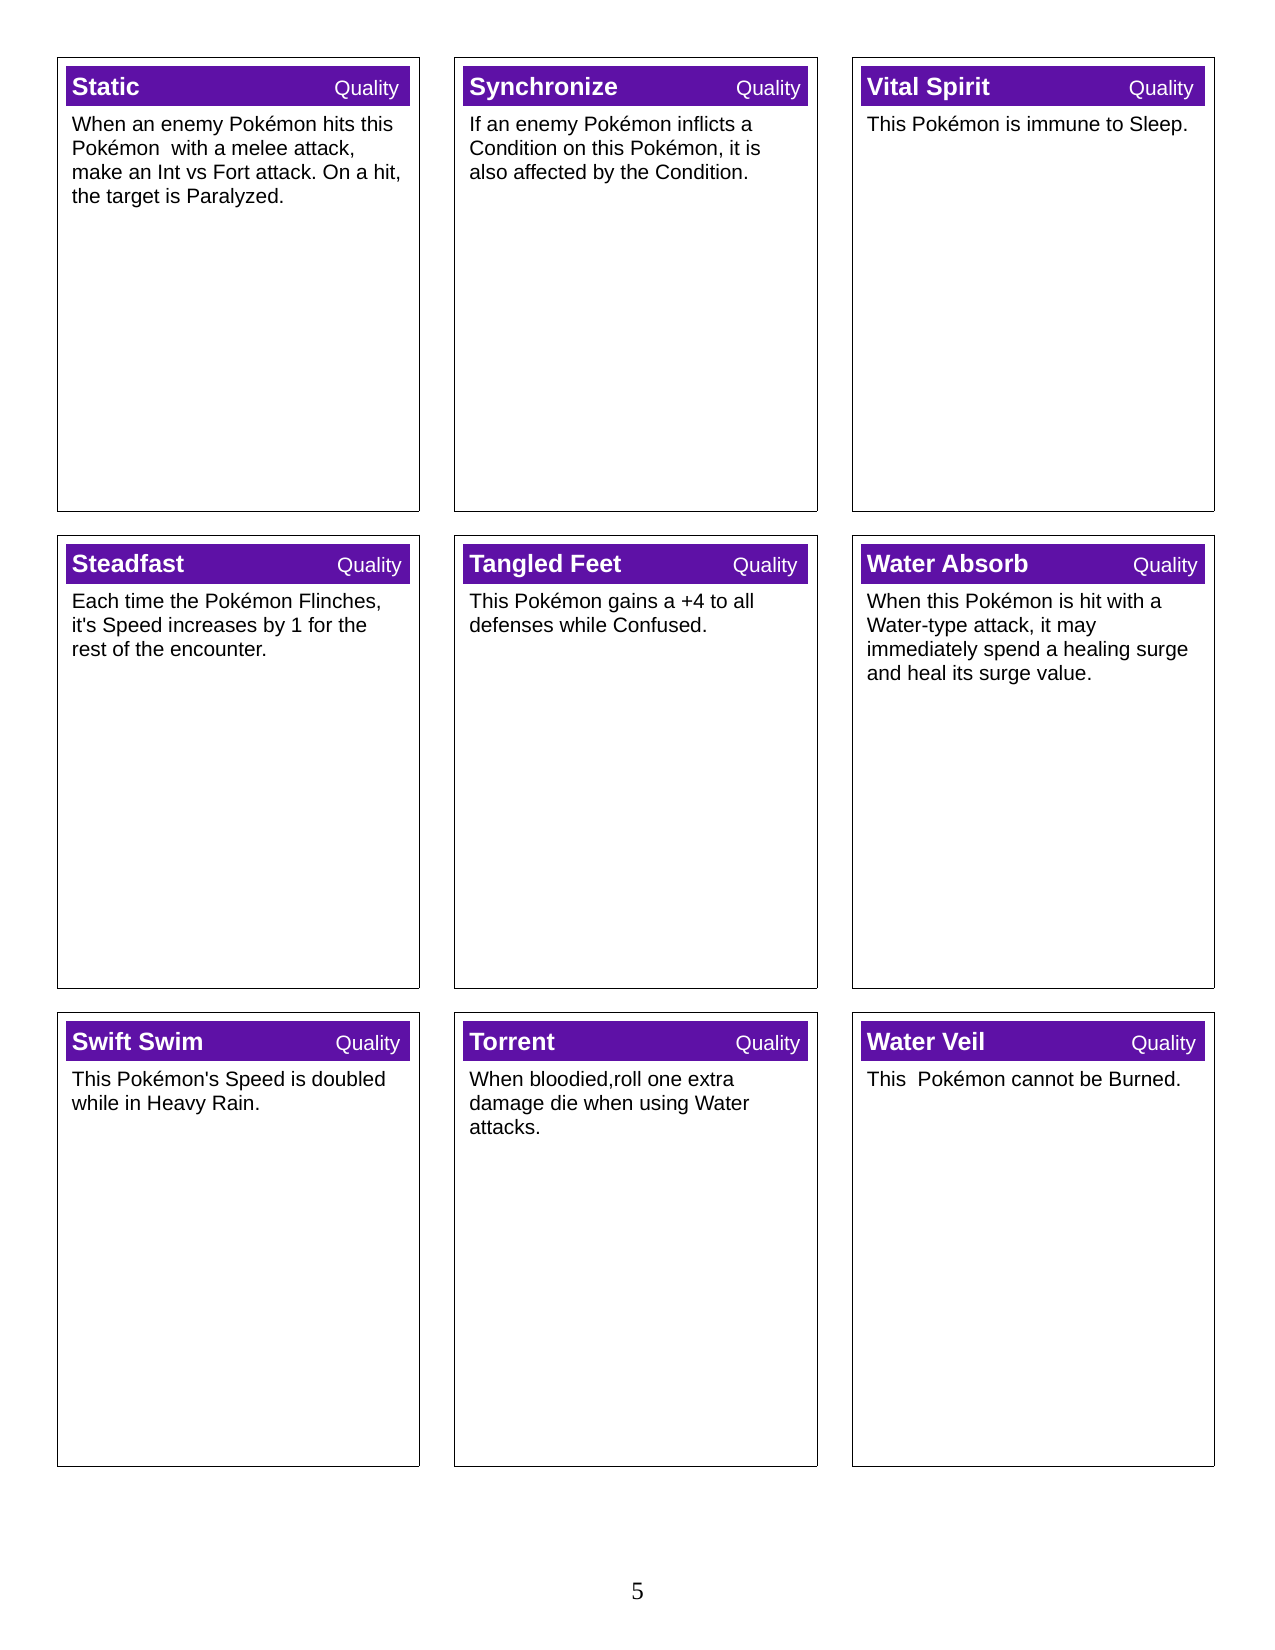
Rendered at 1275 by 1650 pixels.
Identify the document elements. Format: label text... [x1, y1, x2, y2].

table_header Swift Swim Quality [66, 1021, 410, 1061]
table_cell This Pokémon's Speed is doubled while in Heavy Rain. [66, 1061, 410, 1121]
table_cell When bloodied,roll one extra damage die when using Water attacks. [463, 1061, 808, 1144]
table_header Tangled Feet Quality [463, 544, 808, 584]
table_cell This Pokémon is immune to Sleep. [861, 106, 1205, 141]
table_header Vital Spirit Quality [861, 66, 1205, 106]
table_header Water Veil Quality [861, 1021, 1205, 1061]
table_cell Each time the Pokémon Flinches, it's Speed increases by 1 for the rest of the encounter. [66, 584, 410, 667]
table_header Water Absorb Quality [861, 544, 1205, 584]
table_cell This Pokémon gains a +4 to all defenses while Confused. [463, 584, 808, 643]
table_header Synchronize Quality [463, 66, 808, 106]
table_cell When an enemy Pokémon hits this Pokémon with a melee attack, make an Int vs Fort attack. On a hit, the target is Paralyzed. [66, 106, 410, 213]
table_cell If an enemy Pokémon inflicts a Condition on this Pokémon, it is also affected by the Condition. [463, 106, 808, 189]
table_header Steadfast Quality [66, 544, 410, 584]
table_header Static Quality [66, 66, 410, 106]
table_cell When this Pokémon is hit with a Water-type attack, it may immediately spend a healing surge and heal its surge value. [861, 584, 1205, 691]
table_cell This Pokémon cannot be Burned. [861, 1061, 1205, 1097]
table_header Torrent Quality [463, 1021, 808, 1061]
